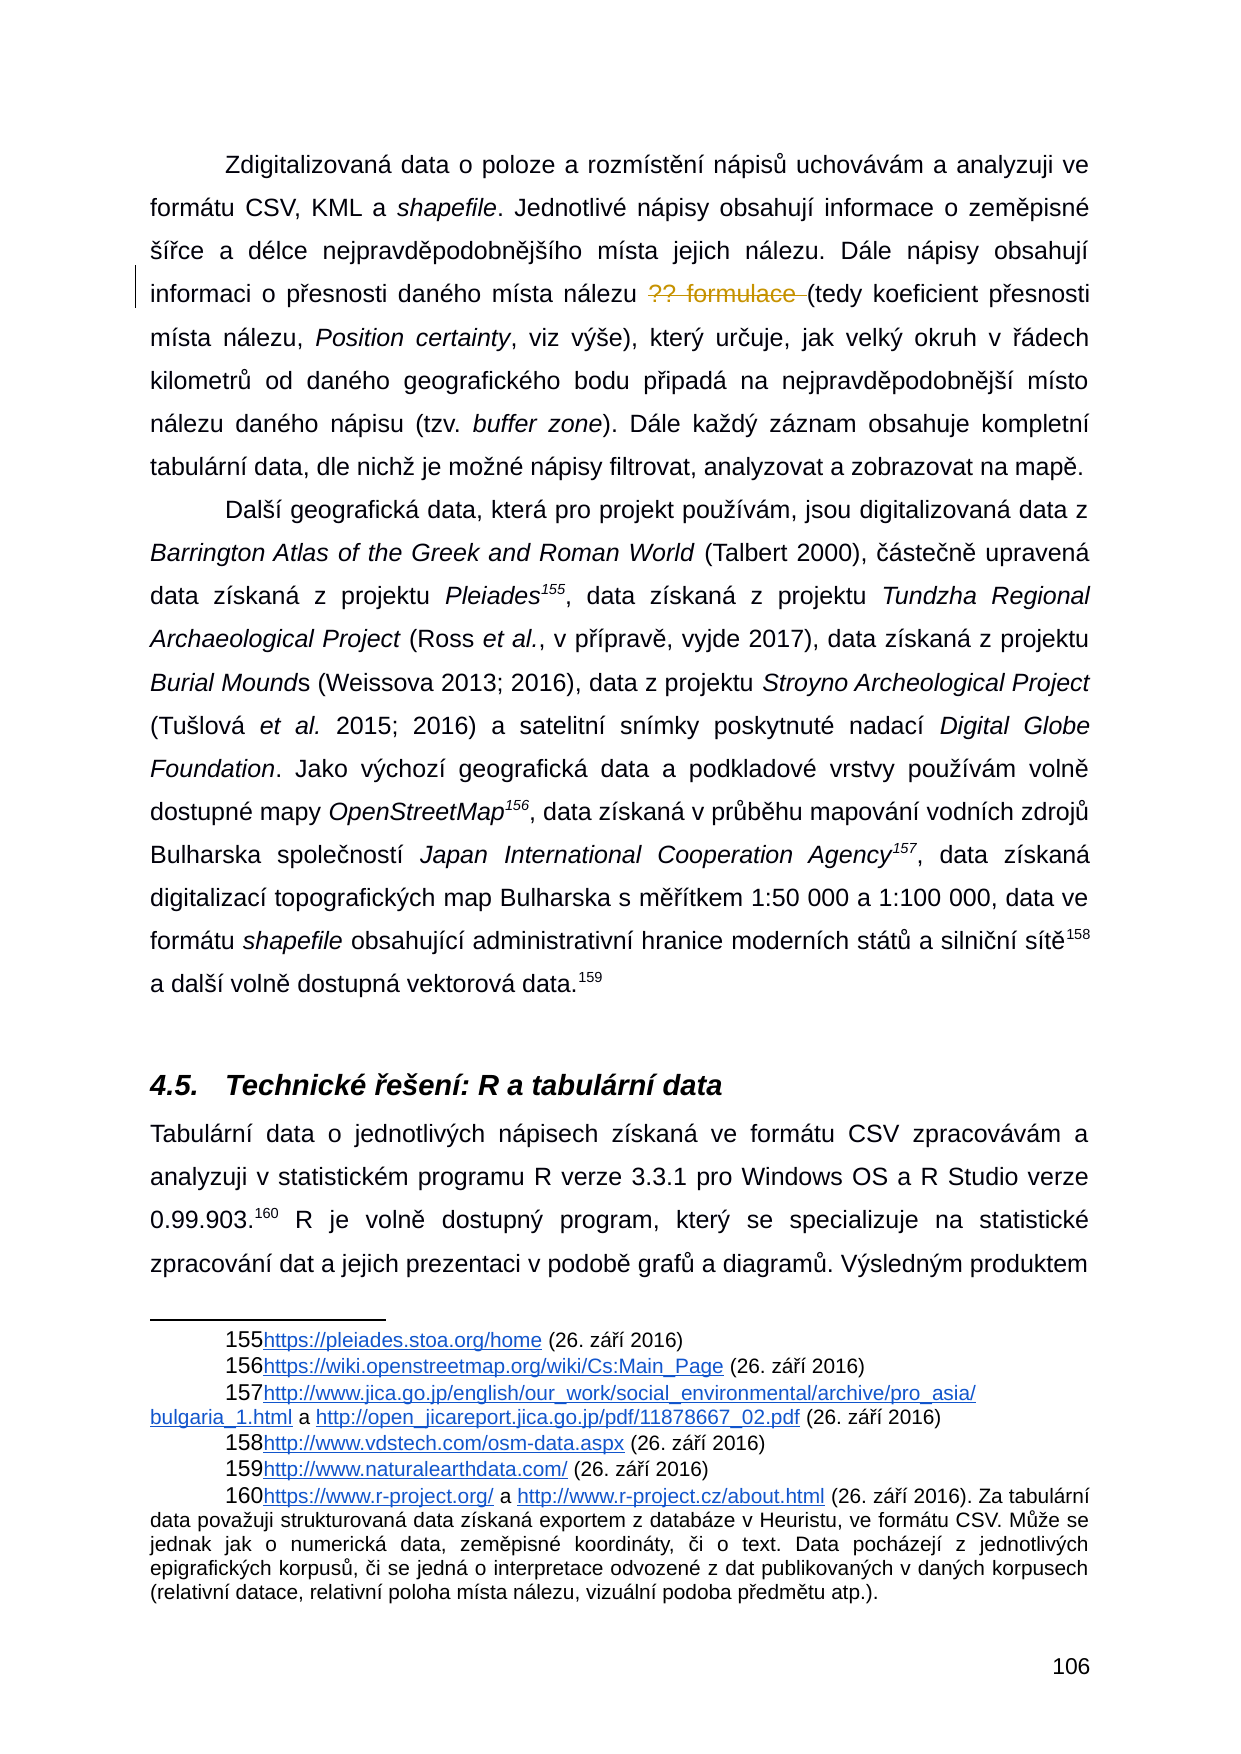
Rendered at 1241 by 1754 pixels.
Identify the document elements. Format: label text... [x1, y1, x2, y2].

text Zdigitalizovaná data o poloze a rozmístění nápisů uchovávám a analyzuji ve formátu CSV, KML a shapefile. Jednotlivé nápisy obsahují informace o zeměpisné šířce a délce nejpravděpodobnějšího místa jejich nálezu. Dále nápisy obsahují informaci o přesnosti daného místa nálezu (tedy koeficient přesnosti místa nálezu, Position certainty, viz výše), který určuje, jak velký okruh v řádech kilometrů od daného geografického bodu připadá na nejpravděpodobnější místo nálezu daného nápisu (tzv. buffer zone). Dále každý záznam obsahuje kompletní tabulární data, dle nichž je možné nápisy filtrovat, analyzovat a zobrazovat na mapě. [150, 150, 1090, 481]
text https://wiki.openstreetmap.org/wiki/Cs:Main_Page (26. září 2016) [150, 1352, 1090, 1379]
text http://www.naturalearthdata.com/ (26. září 2016) [150, 1455, 1090, 1482]
text https://www.r-project.org/ a http://www.r-project.cz/about.html (26. září 2016). Za tabulární data považuji strukturovaná data získaná exportem z databáze v Heuristu, ve formátu CSV. Může se jednak jak o numerická data, zeměpisné koordináty, či o text. Data pocházejí z jednotlivých epigrafických korpusů, či se jedná o interpretace odvozené z dat publikovaných v daných korpusech (relativní datace, relativní poloha místa nálezu, vizuální podoba předmětu atp.). [150, 1482, 1090, 1604]
text Tabulární data o jednotlivých nápisech získaná ve formátu CSV zpracovávám a analyzuji v statistickém programu R verze 3.3.1 pro Windows OS a R Studio verze 0.99.903. R je volně dostupný program, který se specializuje na statistické zpracování dat a jejich prezentaci v podobě grafů a diagramů. Výsledným produktem [150, 1119, 1090, 1277]
text https://pleiades.stoa.org/home (26. září 2016) [150, 1326, 1090, 1352]
list Technické řešení: R a tabulární data [150, 1068, 1090, 1102]
text Další geografická data, která pro projekt používám, jsou digitalizovaná data z Barrington Atlas of the Greek and Roman World (Talbert 2000), částečně upravená data získaná z projektu Pleiades, data získaná z projektu Tundzha Regional Archaeological Project (Ross et al., v přípravě, vyjde 2017), data získaná z projektu Burial Mounds (Weissova 2013; 2016), data z projektu Stroyno Archeological Project (Tušlová et al. 2015; 2016) a satelitní snímky poskytnuté nadací Digital Globe Foundation. Jako výchozí geografická data a podkladové vrstvy používám volně dostupné mapy OpenStreetMap, data získaná v průběhu mapování vodních zdrojů Bulharska společností Japan International Cooperation Agency, data získaná digitalizací topografických map Bulharska s měřítkem 1:50 000 a 1:100 000, data ve formátu shapefile obsahující administrativní hranice moderních států a silniční sítě a další volně dostupná vektorová data. [150, 495, 1090, 998]
text http://www.jica.go.jp/english/our_work/social_environmental/archive/pro_asia/bulgaria_1.html a http://open_jicareport.jica.go.jp/pdf/11878667_02.pdf (26. září 2016) [150, 1379, 1090, 1429]
text http://www.vdstech.com/osm-data.aspx (26. září 2016) [150, 1429, 1090, 1455]
